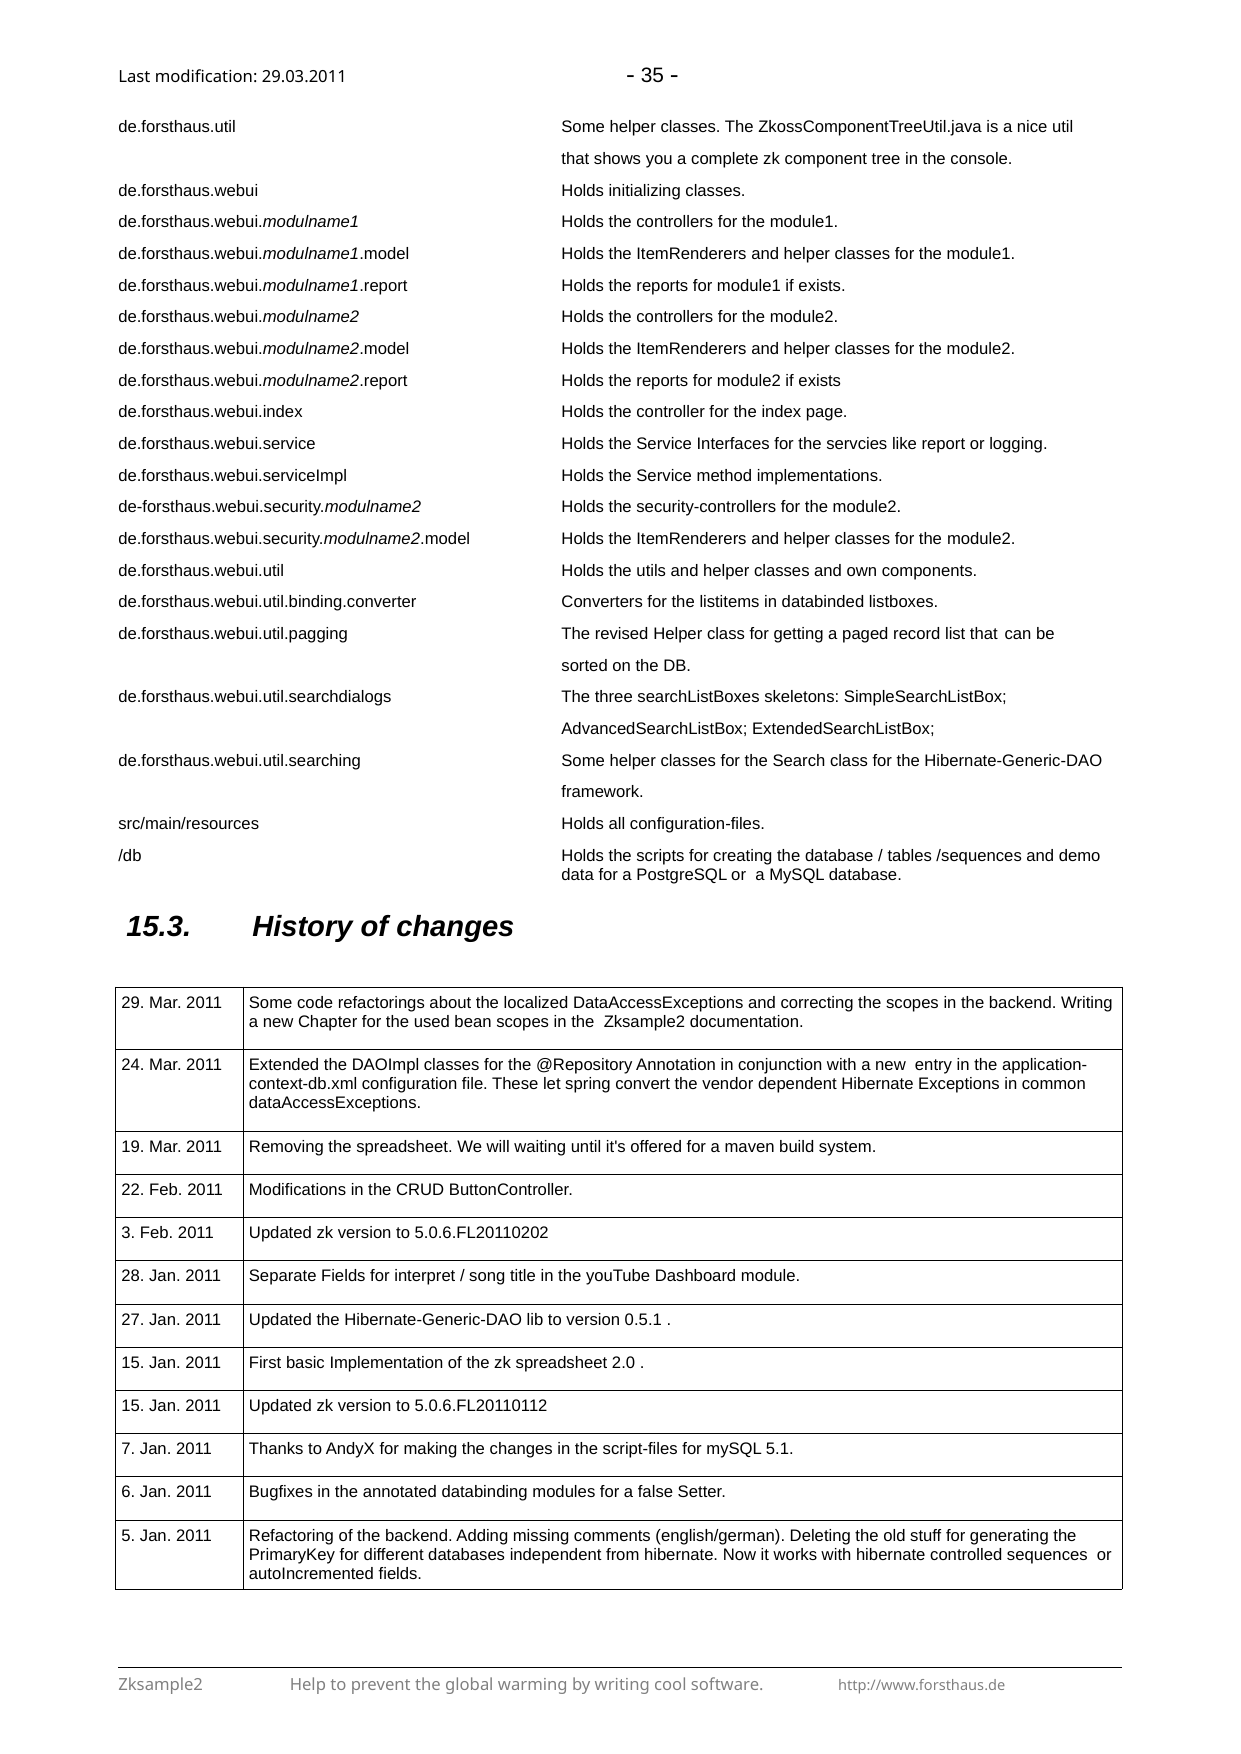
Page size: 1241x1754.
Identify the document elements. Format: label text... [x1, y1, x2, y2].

table_header Some code refactorings about the localized DataAccessExceptions and correcting the scopes in the backend. Writing a new Chapter for the used bean scopes in the Zksample2 documentation. [244, 988, 1122, 1049]
table_header 29. Mar. 2011 [116, 988, 243, 1049]
table_cell 15. Jan. 2011 [116, 1348, 243, 1390]
text that shows you a complete zk component tree in the console. [118, 149, 1122, 168]
text src/main/resources Holds all configuration-files. [118, 814, 1122, 833]
text de.forsthaus.webui.modulname1.model Holds the ItemRenderers and helper classes for the module1. [118, 244, 1122, 263]
text sorted on the DB. [118, 656, 1122, 675]
text de.forsthaus.util Some helper classes. The ZkossComponentTreeUtil.java is a nice util [118, 117, 1122, 136]
table_cell 7. Jan. 2011 [116, 1434, 243, 1476]
text de.forsthaus.webui Holds initializing classes. [118, 181, 1122, 200]
table_cell 24. Mar. 2011 [116, 1050, 243, 1131]
table_cell Updated zk version to 5.0.6.FL20110202 [244, 1218, 1122, 1260]
text de.forsthaus.webui.index Holds the controller for the index page. [118, 402, 1122, 421]
text framework. [118, 782, 1122, 801]
table_cell Updated zk version to 5.0.6.FL20110112 [244, 1391, 1122, 1433]
table_cell 3. Feb. 2011 [116, 1218, 243, 1260]
subtitle History of changes [118, 909, 1122, 942]
table_cell Updated the Hibernate-Generic-DAO lib to version 0.5.1 . [244, 1305, 1122, 1347]
text de.forsthaus.webui.util.pagging The revised Helper class for getting a paged record list that can be [118, 624, 1122, 643]
text de.forsthaus.webui.security.modulname2.model Holds the ItemRenderers and helper classes for the module2. [118, 529, 1122, 548]
table_cell 27. Jan. 2011 [116, 1305, 243, 1347]
table_cell 28. Jan. 2011 [116, 1261, 243, 1303]
text de.forsthaus.webui.modulname2 Holds the controllers for the module2. [118, 307, 1122, 326]
text de.forsthaus.webui.util.searchdialogs The three searchListBoxes skeletons: SimpleSearchListBox; [118, 687, 1122, 706]
table_cell Bugfixes in the annotated databinding modules for a false Setter. [244, 1477, 1122, 1520]
text de.forsthaus.webui.util.searching Some helper classes for the Search class for the Hibernate-Generic-DAO [118, 751, 1122, 770]
text data for a PostgreSQL or a MySQL database. [118, 865, 1122, 884]
text de.forsthaus.webui.modulname1 Holds the controllers for the module1. [118, 212, 1122, 231]
table_cell Refactoring of the backend. Adding missing comments (english/german). Deleting the old stuff for generating the PrimaryKey for different databases independent from hibernate. Now it works with hibernate controlled sequences or autoIncremented fields. [244, 1521, 1122, 1589]
text de.forsthaus.webui.modulname2.report Holds the reports for module2 if exists [118, 371, 1122, 390]
table_cell Extended the DAOImpl classes for the @Repository Annotation in conjunction with a new entry in the application-context-db.xml configuration file. These let spring convert the vendor dependent Hibernate Exceptions in common dataAccessExceptions. [244, 1050, 1122, 1131]
text de.forsthaus.webui.modulname1.report Holds the reports for module1 if exists. [118, 276, 1122, 295]
text de.forsthaus.webui.modulname2.model Holds the ItemRenderers and helper classes for the module2. [118, 339, 1122, 358]
text de.forsthaus.webui.util.binding.converter Converters for the listitems in databinded listboxes. [118, 592, 1122, 611]
text de.forsthaus.webui.service Holds the Service Interfaces for the servcies like report or logging. [118, 434, 1122, 453]
table_cell 15. Jan. 2011 [116, 1391, 243, 1433]
table_cell Separate Fields for interpret / song title in the youTube Dashboard module. [244, 1261, 1122, 1303]
text /db Holds the scripts for creating the database / tables /sequences and demo [118, 846, 1122, 865]
text AdvancedSearchListBox; ExtendedSearchListBox; [118, 719, 1122, 738]
table_cell First basic Implementation of the zk spreadsheet 2.0 . [244, 1348, 1122, 1390]
text de.forsthaus.webui.serviceImpl Holds the Service method implementations. [118, 466, 1122, 485]
table_cell 19. Mar. 2011 [116, 1132, 243, 1174]
table_cell Removing the spreadsheet. We will waiting until it's offered for a maven build system. [244, 1132, 1122, 1174]
table_cell 5. Jan. 2011 [116, 1521, 243, 1589]
table_cell 6. Jan. 2011 [116, 1477, 243, 1520]
table_cell 22. Feb. 2011 [116, 1175, 243, 1217]
table_cell Thanks to AndyX for making the changes in the script-files for mySQL 5.1. [244, 1434, 1122, 1476]
text de-forsthaus.webui.security.modulname2 Holds the security-controllers for the module2. [118, 497, 1122, 516]
table_cell Modifications in the CRUD ButtonController. [244, 1175, 1122, 1217]
text de.forsthaus.webui.util Holds the utils and helper classes and own components. [118, 561, 1122, 580]
